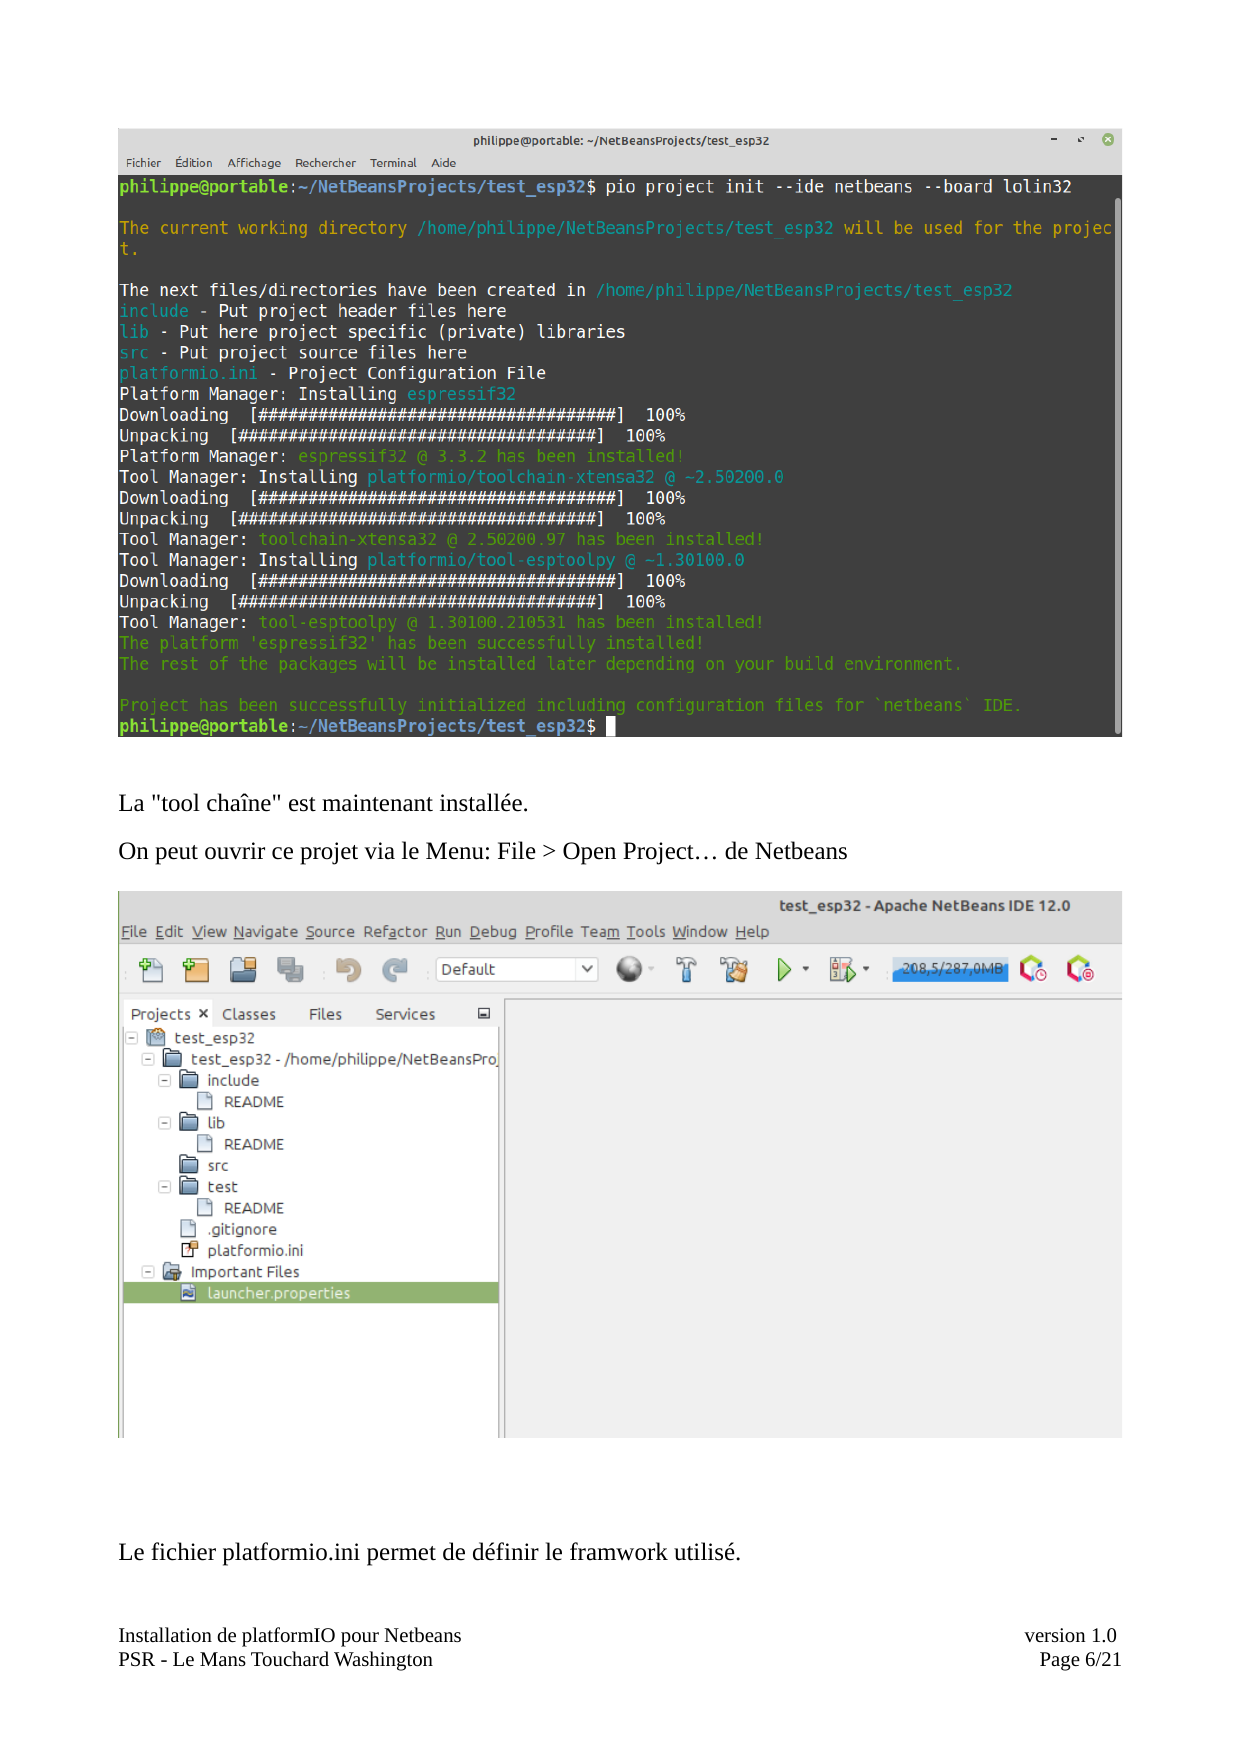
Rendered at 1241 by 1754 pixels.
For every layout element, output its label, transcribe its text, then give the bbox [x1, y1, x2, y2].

picture [118, 128, 1123, 737]
picture [118, 891, 1123, 1438]
text La "tool chaîne" est maintenant installée. [118, 788, 1122, 817]
text On peut ouvrir ce projet via le Menu: File > Open Project… de Netbeans [118, 836, 1122, 865]
text Le fichier platformio.ini permet de définir le framwork utilisé. [118, 1537, 1122, 1566]
